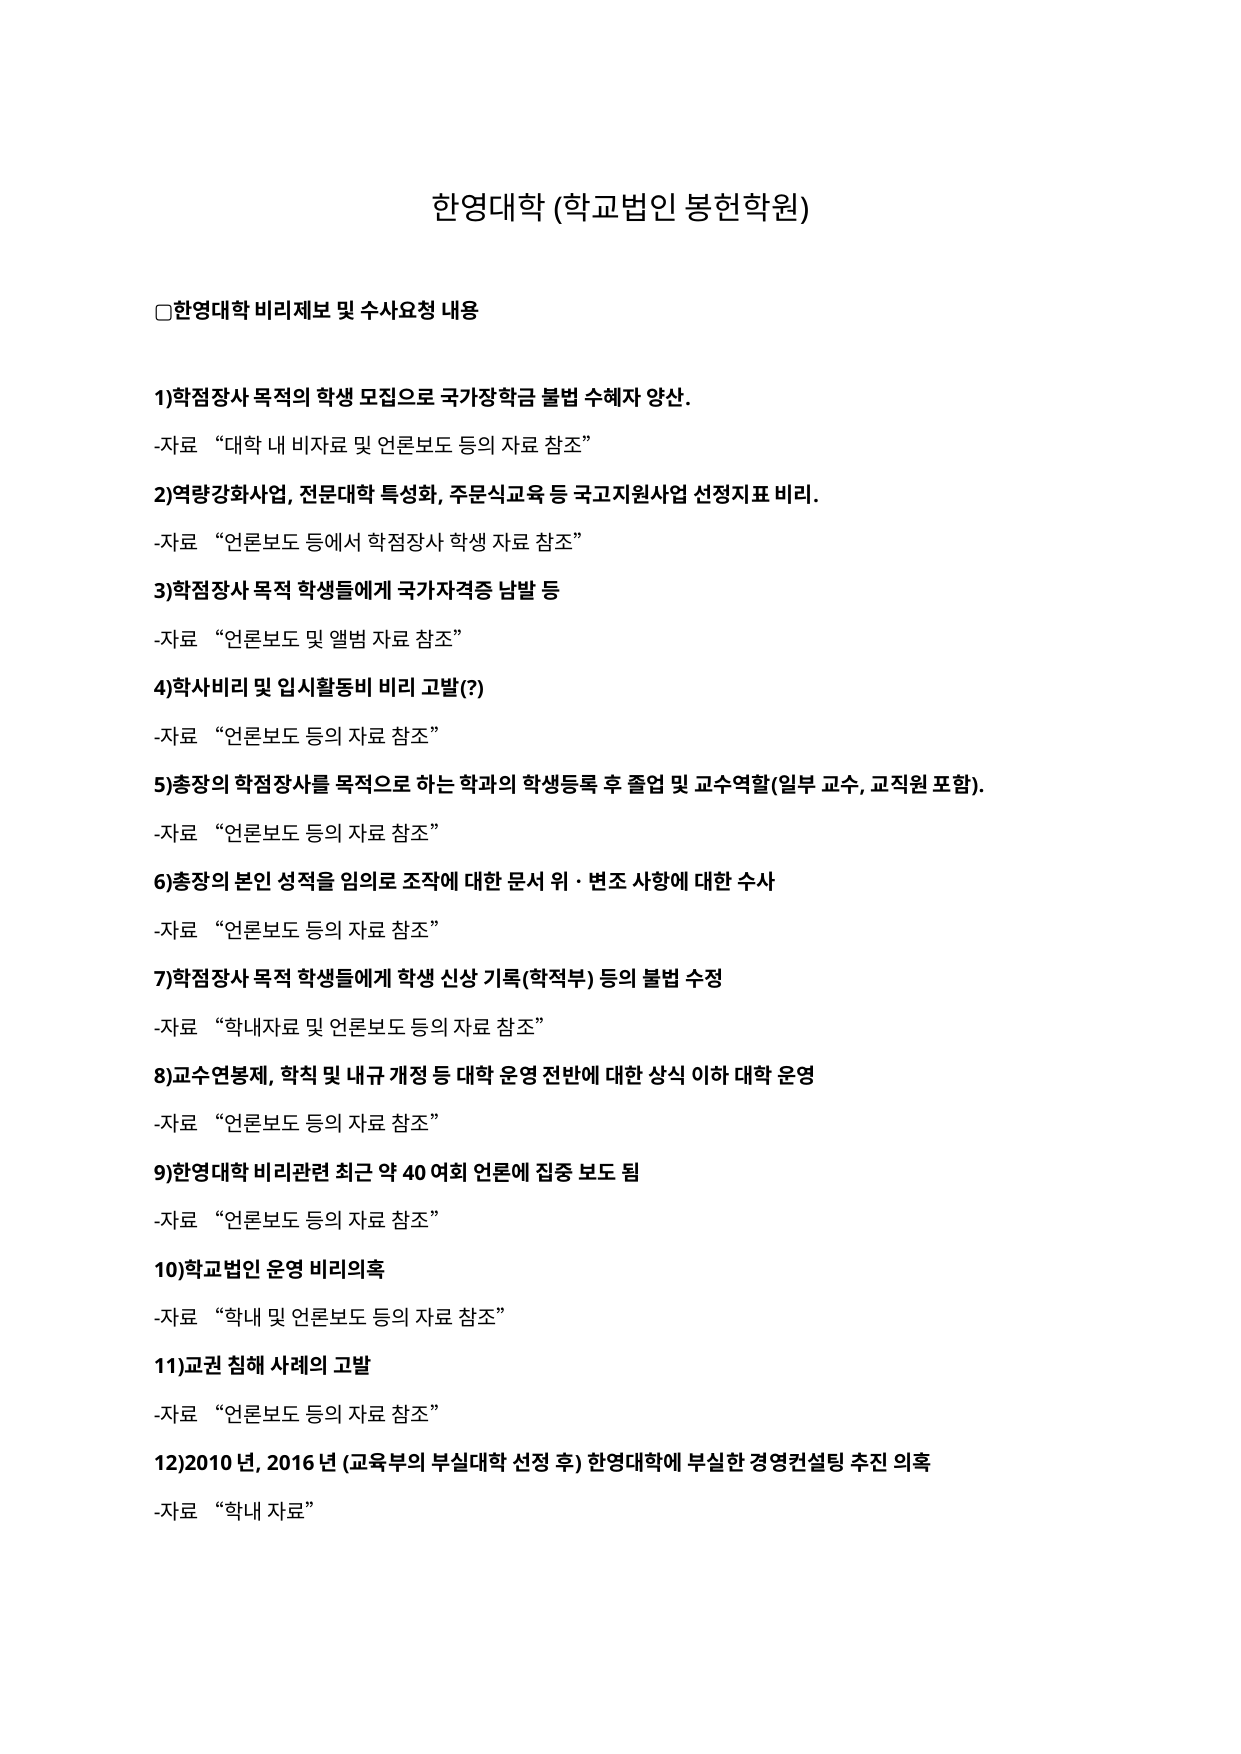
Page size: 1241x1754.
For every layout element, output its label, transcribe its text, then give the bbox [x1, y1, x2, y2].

text 2)역량강화사업, 전문대학 특성화, 주문식교육 등 국고지원사업 선정지표 비리. [153, 478, 1087, 508]
text -자료 “언론보도 등의 자료 참조” [153, 817, 1087, 847]
text 7)학점장사 목적 학생들에게 학생 신상 기록(학적부) 등의 불법 수정 [153, 962, 1087, 993]
text 6)총장의 본인 성적을 임의로 조작에 대한 문서 위ㆍ변조 사항에 대한 수사 [153, 865, 1087, 896]
text 10)학교법인 운영 비리의혹 [153, 1253, 1087, 1283]
text 3)학점장사 목적 학생들에게 국가자격증 남발 등 [153, 575, 1087, 605]
text -자료 “언론보도 등의 자료 참조” [153, 720, 1087, 750]
text -자료 “언론보도 등의 자료 참조” [153, 1108, 1087, 1138]
text 12)2010년, 2016년 (교육부의 부실대학 선정 후) 한영대학에 부실한 경영컨설팅 추진 의혹 [153, 1447, 1087, 1477]
text -자료 “언론보도 등에서 학점장사 학생 자료 참조” [153, 526, 1087, 557]
text -자료 “학내 자료” [153, 1495, 1087, 1525]
text 1)학점장사 목적의 학생 모집으로 국가장학금 불법 수혜자 양산. [153, 381, 1087, 411]
text -자료 “학내자료 및 언론보도 등의 자료 참조” [153, 1011, 1087, 1041]
text -자료 “학내 및 언론보도 등의 자료 참조” [153, 1301, 1087, 1332]
text 9)한영대학 비리관련 최근 약 40여회 언론에 집중 보도 됨 [153, 1156, 1087, 1186]
text -자료 “언론보도 및 앨범 자료 참조” [153, 623, 1087, 653]
text 한영대학 (학교법인 봉헌학원) [153, 183, 1087, 228]
text -자료 “언론보도 등의 자료 참조” [153, 914, 1087, 944]
text 4)학사비리 및 입시활동비 비리 고발(?) [153, 672, 1087, 702]
text -자료 “언론보도 등의 자료 참조” [153, 1398, 1087, 1428]
text -자료 “대학 내 비자료 및 언론보도 등의 자료 참조” [153, 429, 1087, 460]
text 11)교권 침해 사례의 고발 [153, 1350, 1087, 1380]
text -자료 “언론보도 등의 자료 참조” [153, 1204, 1087, 1235]
text ▢한영대학 비리제보 및 수사요청 내용 [153, 294, 1087, 324]
text 8)교수연봉제, 학칙 및 내규 개정 등 대학 운영 전반에 대한 상식 이하 대학 운영 [153, 1059, 1087, 1089]
text 5)총장의 학점장사를 목적으로 하는 학과의 학생등록 후 졸업 및 교수역할(일부 교수, 교직원 포함). [153, 768, 1087, 799]
